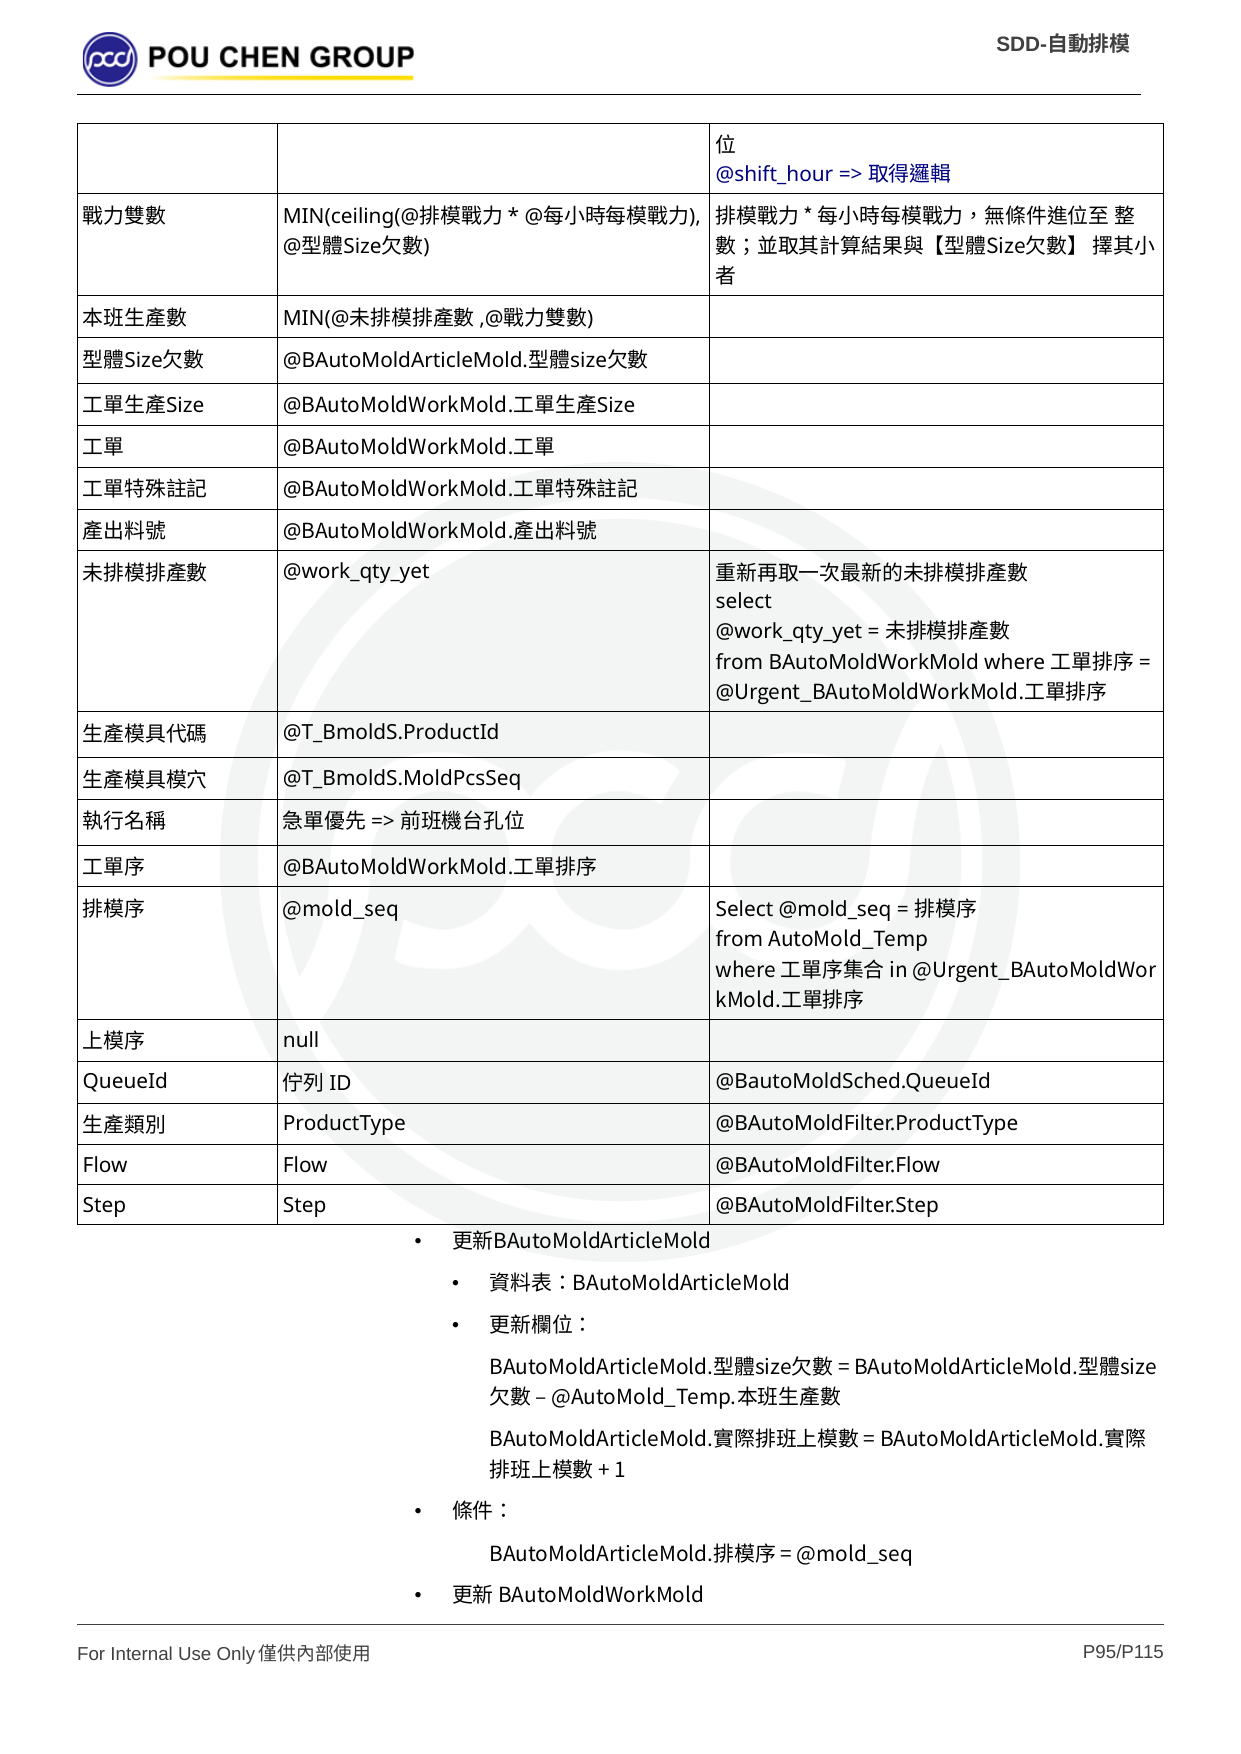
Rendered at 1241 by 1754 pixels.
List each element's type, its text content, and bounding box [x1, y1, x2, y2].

picture [220, 1225, 1021, 1263]
table_cell 重新再取一次最新的未排模排產數 select @work_qty_yet = 未排模排產數 from BAutoMoldWorkMold where 工單排序 = @Urgent_BAutoMoldWorkMold.工單排序 [710, 551, 1163, 711]
picture [220, 758, 277, 799]
picture [278, 462, 709, 467]
table_cell 上模序 [78, 1020, 277, 1061]
picture [278, 510, 709, 550]
picture [278, 800, 709, 845]
list BAutoMoldArticleMold.型體size欠數 = BAutoMoldArticleMold.型體size欠數 – @AutoMold_Temp.本班生產數 [452, 1350, 1163, 1411]
picture [710, 758, 1021, 799]
list 更新欄位： [452, 1308, 1163, 1339]
table_cell @BAutoMoldFilter.Step [710, 1185, 1163, 1224]
table_cell Flow [78, 1145, 277, 1184]
picture [710, 887, 1021, 1019]
table_cell 執行名稱 [78, 800, 277, 844]
table_cell 戰力雙數 [78, 194, 277, 295]
list BAutoMoldArticleMold.實際排班上模數 = BAutoMoldArticleMold.實際排班上模數 + 1 [452, 1423, 1163, 1483]
picture [278, 1062, 709, 1103]
table_cell 生產模具模穴 [78, 758, 277, 799]
table_cell 型體Size欠數 [78, 338, 277, 383]
table_cell Flow [278, 1145, 709, 1184]
table_cell [78, 124, 277, 193]
picture [710, 551, 1021, 711]
table_cell 工單 [78, 426, 277, 467]
picture [278, 1020, 709, 1061]
picture [220, 510, 277, 550]
picture [710, 1020, 1021, 1061]
table_cell @BAutoMoldFilter.ProductType [710, 1104, 1163, 1144]
table_cell [710, 510, 1163, 550]
picture [710, 800, 1021, 845]
table_cell 工單生產Size [78, 384, 277, 425]
table_cell null [278, 1020, 709, 1061]
table_cell 排模序 [78, 887, 277, 1019]
picture [278, 1104, 709, 1144]
table_cell 產出料號 [78, 510, 277, 550]
table_cell @BAutoMoldWorkMold.產出料號 [278, 510, 709, 550]
picture [278, 468, 709, 509]
picture [82, 32, 414, 87]
picture [220, 846, 277, 886]
picture [220, 1185, 277, 1224]
table_cell @T_BmoldS.ProductId [278, 712, 709, 757]
table_cell @T_BmoldS.MoldPcsSeq [278, 758, 709, 799]
table_cell @work_qty_yet [278, 551, 709, 711]
list 更新BAutoMoldArticleMold [414, 1225, 1163, 1255]
table_cell MIN(@未排模排產數 ,@戰力雙數) [278, 296, 709, 337]
table_cell 生產類別 [78, 1104, 277, 1144]
picture [710, 1145, 1021, 1184]
table_cell @BAutoMoldWorkMold.工單 [278, 426, 709, 467]
table_cell 位 @shift_hour => 取得邏輯 [710, 124, 1163, 193]
picture [710, 1062, 1021, 1103]
table_cell [710, 296, 1163, 337]
picture [278, 1145, 709, 1184]
picture [220, 1020, 277, 1061]
table_cell [278, 124, 709, 193]
picture [220, 468, 277, 509]
table_cell @BAutoMoldWorkMold.工單排序 [278, 846, 709, 886]
picture [278, 1185, 709, 1224]
table_cell QueueId [78, 1062, 277, 1103]
table_cell [710, 712, 1163, 757]
picture [220, 887, 277, 1019]
table_cell 急單優先 => 前班機台孔位 [278, 800, 709, 844]
table_cell Step [278, 1185, 709, 1224]
picture [710, 1104, 1021, 1144]
table_cell @BAutoMoldWorkMold.工單生產Size [278, 384, 709, 425]
list BAutoMoldArticleMold.排模序 = @mold_seq [452, 1537, 1163, 1567]
table_cell [710, 468, 1163, 508]
picture [710, 462, 1021, 467]
picture [710, 712, 1021, 757]
picture [710, 468, 1021, 509]
picture [220, 800, 277, 845]
table_cell Select @mold_seq = 排模序 from AutoMold_Temp where 工單序集合 in @Urgent_BAutoMoldWorkMold.工單排序 [710, 887, 1163, 1019]
table_cell 未排模排產數 [78, 551, 277, 711]
table_cell [710, 846, 1163, 886]
picture [220, 1104, 277, 1144]
picture [220, 1145, 277, 1184]
table_cell @BAutoMoldFilter.Flow [710, 1145, 1163, 1184]
table_cell [710, 338, 1163, 383]
table_cell 本班生產數 [78, 296, 277, 337]
table_cell Step [78, 1185, 277, 1224]
table_cell 工單序 [78, 846, 277, 886]
table_cell [710, 758, 1163, 799]
table_cell [710, 1020, 1163, 1061]
table_cell ProductType [278, 1104, 709, 1144]
picture [278, 758, 709, 799]
list 資料表：BAutoMoldArticleMold [452, 1266, 1163, 1297]
table_cell [710, 426, 1163, 467]
table_cell @mold_seq [278, 887, 709, 1019]
picture [278, 712, 709, 757]
picture [278, 846, 709, 886]
list 更新 BAutoMoldWorkMold [414, 1579, 1163, 1609]
picture [710, 846, 1021, 886]
table_cell @BAutoMoldArticleMold.型體size欠數 [278, 338, 709, 383]
table_cell @BAutoMoldWorkMold.工單特殊註記 [278, 468, 709, 508]
table_cell 工單特殊註記 [78, 468, 277, 508]
table_cell 生產模具代碼 [78, 712, 277, 757]
picture [710, 1185, 1021, 1224]
table_cell 排模戰力 * 每小時每模戰力，無條件進位至 整數；並取其計算結果與【型體Size欠數】 擇其小者 [710, 194, 1163, 295]
picture [220, 462, 277, 467]
table_cell 佇列 ID [278, 1062, 709, 1103]
picture [220, 551, 277, 711]
list 條件： [414, 1495, 1163, 1525]
picture [278, 551, 709, 711]
table_cell [710, 384, 1163, 425]
table_cell MIN(ceiling(@排模戰力 * @每小時每模戰力),@型體Size欠數) [278, 194, 709, 295]
picture [220, 1062, 277, 1103]
picture [220, 712, 277, 757]
picture [278, 887, 709, 1019]
table_cell [710, 800, 1163, 844]
table_cell @BautoMoldSched.QueueId [710, 1062, 1163, 1103]
picture [710, 510, 1021, 550]
